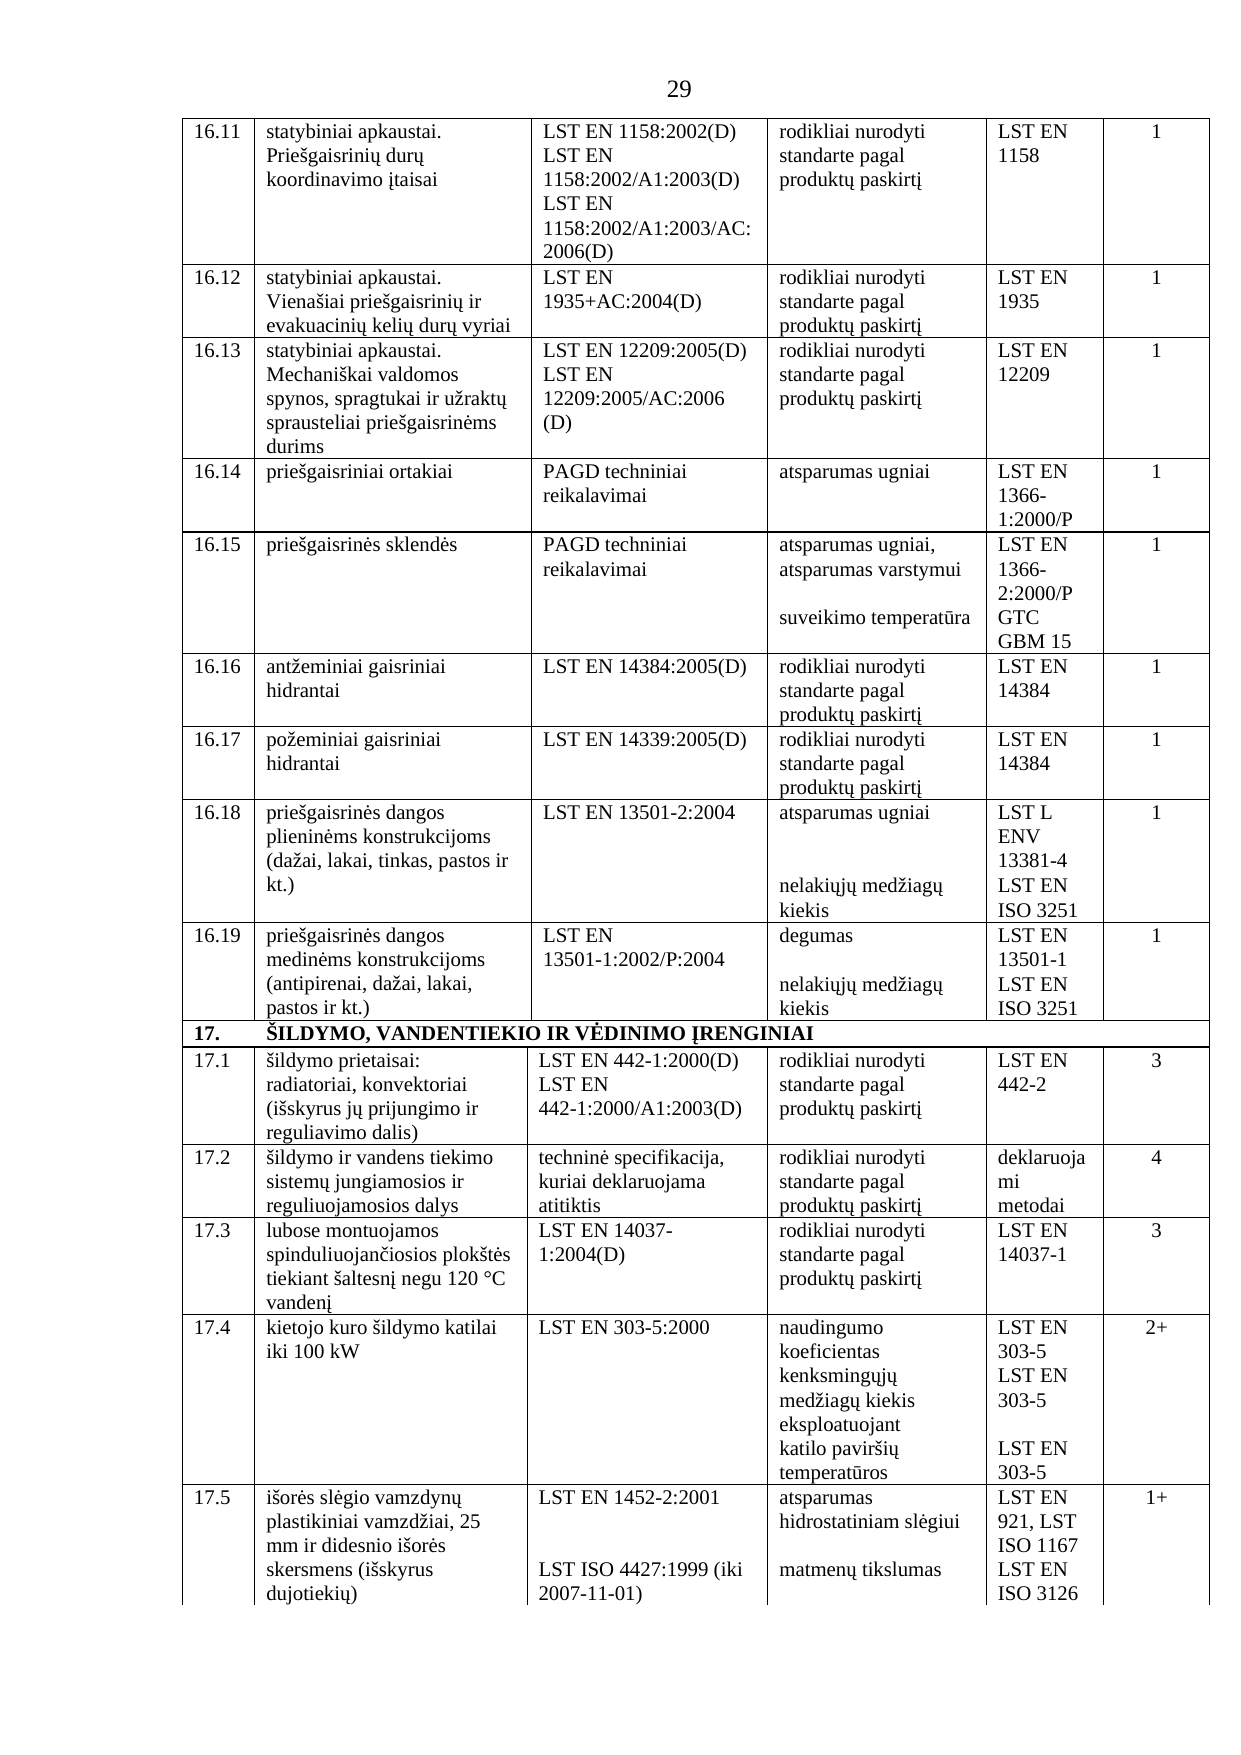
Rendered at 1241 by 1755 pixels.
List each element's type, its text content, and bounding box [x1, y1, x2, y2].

table_cell rodikliai nurodyti standarte pagal produktų paskirtį [768, 1218, 986, 1314]
table_cell katilo paviršių temperatūros [768, 1436, 986, 1484]
table_cell rodikliai nurodyti standarte pagal produktų paskirtį [768, 727, 986, 799]
table_cell LST EN 1935+AC:2004(D) [532, 265, 767, 337]
table_cell antžeminiai gaisriniai hidrantai [255, 654, 531, 726]
table_cell LST EN 14339:2005(D) [532, 727, 767, 799]
table_cell [1104, 971, 1209, 1020]
table_cell suveikimo temperatūra [768, 605, 986, 653]
table_cell LST EN 1158 [987, 119, 1103, 263]
table_cell LST EN 12209:2005(D) LST EN 12209:2005/AC:2006 (D) [532, 338, 767, 458]
table_cell 16.15 [183, 533, 254, 604]
table_cell [255, 605, 531, 653]
table_cell PAGD techniniai reikalavimai [532, 459, 767, 531]
table_cell LST EN ISO 3251 [987, 873, 1103, 922]
table_cell [255, 1364, 527, 1436]
table_cell 2+ [1104, 1315, 1209, 1363]
table_cell LST EN 14384 [987, 654, 1103, 726]
table_cell 3 [1104, 1048, 1209, 1144]
table_cell [532, 605, 767, 653]
table_cell [1104, 1557, 1209, 1605]
table_cell 1 [1104, 727, 1209, 799]
table_cell [255, 1436, 527, 1484]
table_cell deklaruojami metodai [987, 1145, 1103, 1217]
table_cell [183, 873, 254, 922]
table_cell 16.11 [183, 119, 254, 263]
table_cell LST EN 1366-1:2000/P [987, 459, 1103, 531]
table_cell 16.13 [183, 338, 254, 458]
table_cell šildymo ir vandens tiekimo sistemų jungiamosios ir reguliuojamosios dalys [255, 1145, 527, 1217]
table_cell priešgaisrinės sklendės [255, 533, 531, 604]
table_cell atsparumas ugniai, atsparumas varstymui [768, 533, 986, 604]
table_cell techninė specifikacija, kuriai deklaruojama atitiktis [528, 1145, 767, 1217]
table_cell 16.14 [183, 459, 254, 531]
table_cell [1104, 605, 1209, 653]
table_cell 3 [1104, 1218, 1209, 1314]
table_cell ŠILDYMO, VANDENTIEKIO IR VĖDINIMO ĮRENGINIAI [255, 1021, 1209, 1046]
table_cell nelakiųjų medžiagų kiekis [768, 873, 986, 922]
table_cell 17.5 [183, 1485, 254, 1557]
table_cell 1 [1104, 923, 1209, 971]
table_cell LST EN 303-5:2000 [528, 1315, 767, 1363]
table_cell priešgaisrinės dangos plieninėms konstrukcijoms (dažai, lakai, tinkas, pastos ir kt.) [255, 800, 531, 922]
table_cell LST EN 921, LST ISO 1167 [987, 1485, 1103, 1557]
table_cell išorės slėgio vamzdynų plastikiniai vamzdžiai, 25 mm ir didesnio išorės skersmens (išskyrus dujotiekių) [255, 1485, 527, 1605]
table_cell LST EN 14384:2005(D) [532, 654, 767, 726]
table_cell 1 [1104, 338, 1209, 458]
table_cell priešgaisriniai ortakiai [255, 459, 531, 531]
table_cell naudingumo koeficientas [768, 1315, 986, 1363]
table_cell 1 [1104, 654, 1209, 726]
table_cell LST EN 14037-1 [987, 1218, 1103, 1314]
table_cell [1104, 1436, 1209, 1484]
table_cell 17.3 [183, 1218, 254, 1314]
table_cell LST L ENV 13381-4 [987, 800, 1103, 872]
table_cell LST EN 13501-1:2002/P:2004 [532, 923, 767, 971]
table_cell 17. [183, 1021, 255, 1046]
table_cell atsparumas ugniai [768, 800, 986, 872]
table_cell kietojo kuro šildymo katilai iki 100 kW [255, 1315, 527, 1363]
table_cell rodikliai nurodyti standarte pagal produktų paskirtį [768, 1048, 986, 1144]
table_cell šildymo prietaisai: radiatoriai, konvektoriai (išskyrus jų prijungimo ir reguliavimo dalis) [255, 1048, 527, 1144]
table_cell [1104, 873, 1209, 922]
table_cell 16.19 [183, 923, 254, 971]
table_cell rodikliai nurodyti standarte pagal produktų paskirtį [768, 338, 986, 458]
table_cell 17.2 [183, 1145, 254, 1217]
table_cell statybiniai apkaustai. Mechaniškai valdomos spynos, spragtukai ir užraktų sprausteliai priešgaisrinėms durims [255, 338, 531, 458]
table_cell [183, 1557, 254, 1605]
table_cell LST EN 303-5 [987, 1315, 1103, 1363]
table_cell LST EN ISO 3251 [987, 971, 1103, 1020]
table_cell LST ISO 4427:1999 (iki 2007-11-01) [528, 1557, 767, 1605]
table_cell matmenų tikslumas [768, 1557, 986, 1605]
table_cell atsparumas ugniai [768, 459, 986, 531]
table_cell statybiniai apkaustai. Priešgaisrinių durų koordinavimo įtaisai [255, 119, 531, 263]
table_cell rodikliai nurodyti standarte pagal produktų paskirtį [768, 1145, 986, 1217]
table_cell statybiniai apkaustai. Vienašiai priešgaisrinių ir evakuacinių kelių durų vyriai [255, 265, 531, 337]
table_cell [532, 873, 767, 922]
table_cell GTC GBM 15 [987, 605, 1103, 653]
table_cell rodikliai nurodyti standarte pagal produktų paskirtį [768, 265, 986, 337]
table_cell LST EN 13501-2:2004 [532, 800, 767, 872]
table_cell nelakiųjų medžiagų kiekis [768, 971, 986, 1020]
table_cell lubose montuojamos spinduliuojančiosios plokštės tiekiant šaltesnį negu 120 °C vandenį [255, 1218, 527, 1314]
table_cell LST EN 14037-1:2004(D) [528, 1218, 767, 1314]
table_cell kenksmingųjų medžiagų kiekis eksploatuojant [768, 1364, 986, 1436]
table_cell LST EN 442-2 [987, 1048, 1103, 1144]
table_cell LST EN 1452-2:2001 [528, 1485, 767, 1557]
table_cell [532, 971, 767, 1020]
table_cell PAGD techniniai reikalavimai [532, 533, 767, 604]
table_cell 16.18 [183, 800, 254, 872]
table_cell [183, 971, 254, 1020]
table_cell [183, 1436, 254, 1484]
table_cell 1 [1104, 119, 1209, 263]
table_cell 1 [1104, 533, 1209, 604]
table_cell 1 [1104, 459, 1209, 531]
table_cell LST EN 1158:2002(D) LST EN 1158:2002/A1:2003(D) LST EN 1158:2002/A1:2003/AC:2006(D) [532, 119, 767, 263]
table_cell LST EN 303-5 [987, 1436, 1103, 1484]
table_cell [183, 1364, 254, 1436]
table_cell rodikliai nurodyti standarte pagal produktų paskirtį [768, 119, 986, 263]
table_cell priešgaisrinės dangos medinėms konstrukcijoms (antipirenai, dažai, lakai, pastos ir kt.) [255, 923, 531, 1020]
table_cell LST EN 14384 [987, 727, 1103, 799]
table_cell 4 [1104, 1145, 1209, 1217]
table_cell 17.1 [183, 1048, 254, 1144]
table_cell degumas [768, 923, 986, 971]
table_cell LST EN 13501-1 [987, 923, 1103, 971]
table_cell 1 [1104, 800, 1209, 872]
table_cell [528, 1364, 767, 1436]
table_cell atsparumas hidrostatiniam slėgiui [768, 1485, 986, 1557]
table_cell LST EN 442-1:2000(D) LST EN 442-1:2000/A1:2003(D) [528, 1048, 767, 1144]
table_cell LST EN 303-5 [987, 1364, 1103, 1436]
table_cell požeminiai gaisriniai hidrantai [255, 727, 531, 799]
table_cell 1+ [1104, 1485, 1209, 1557]
table_cell LST EN 1366-2:2000/P [987, 533, 1103, 604]
table_cell [528, 1436, 767, 1484]
table_cell LST EN 12209 [987, 338, 1103, 458]
table_cell 1 [1104, 265, 1209, 337]
table_cell 16.17 [183, 727, 254, 799]
table_cell 16.16 [183, 654, 254, 726]
table_cell [1104, 1364, 1209, 1436]
table_cell rodikliai nurodyti standarte pagal produktų paskirtį [768, 654, 986, 726]
table_cell LST EN 1935 [987, 265, 1103, 337]
table_cell LST EN ISO 3126 [987, 1557, 1103, 1605]
table_cell 17.4 [183, 1315, 254, 1363]
table_cell [183, 605, 254, 653]
table_cell 16.12 [183, 265, 254, 337]
